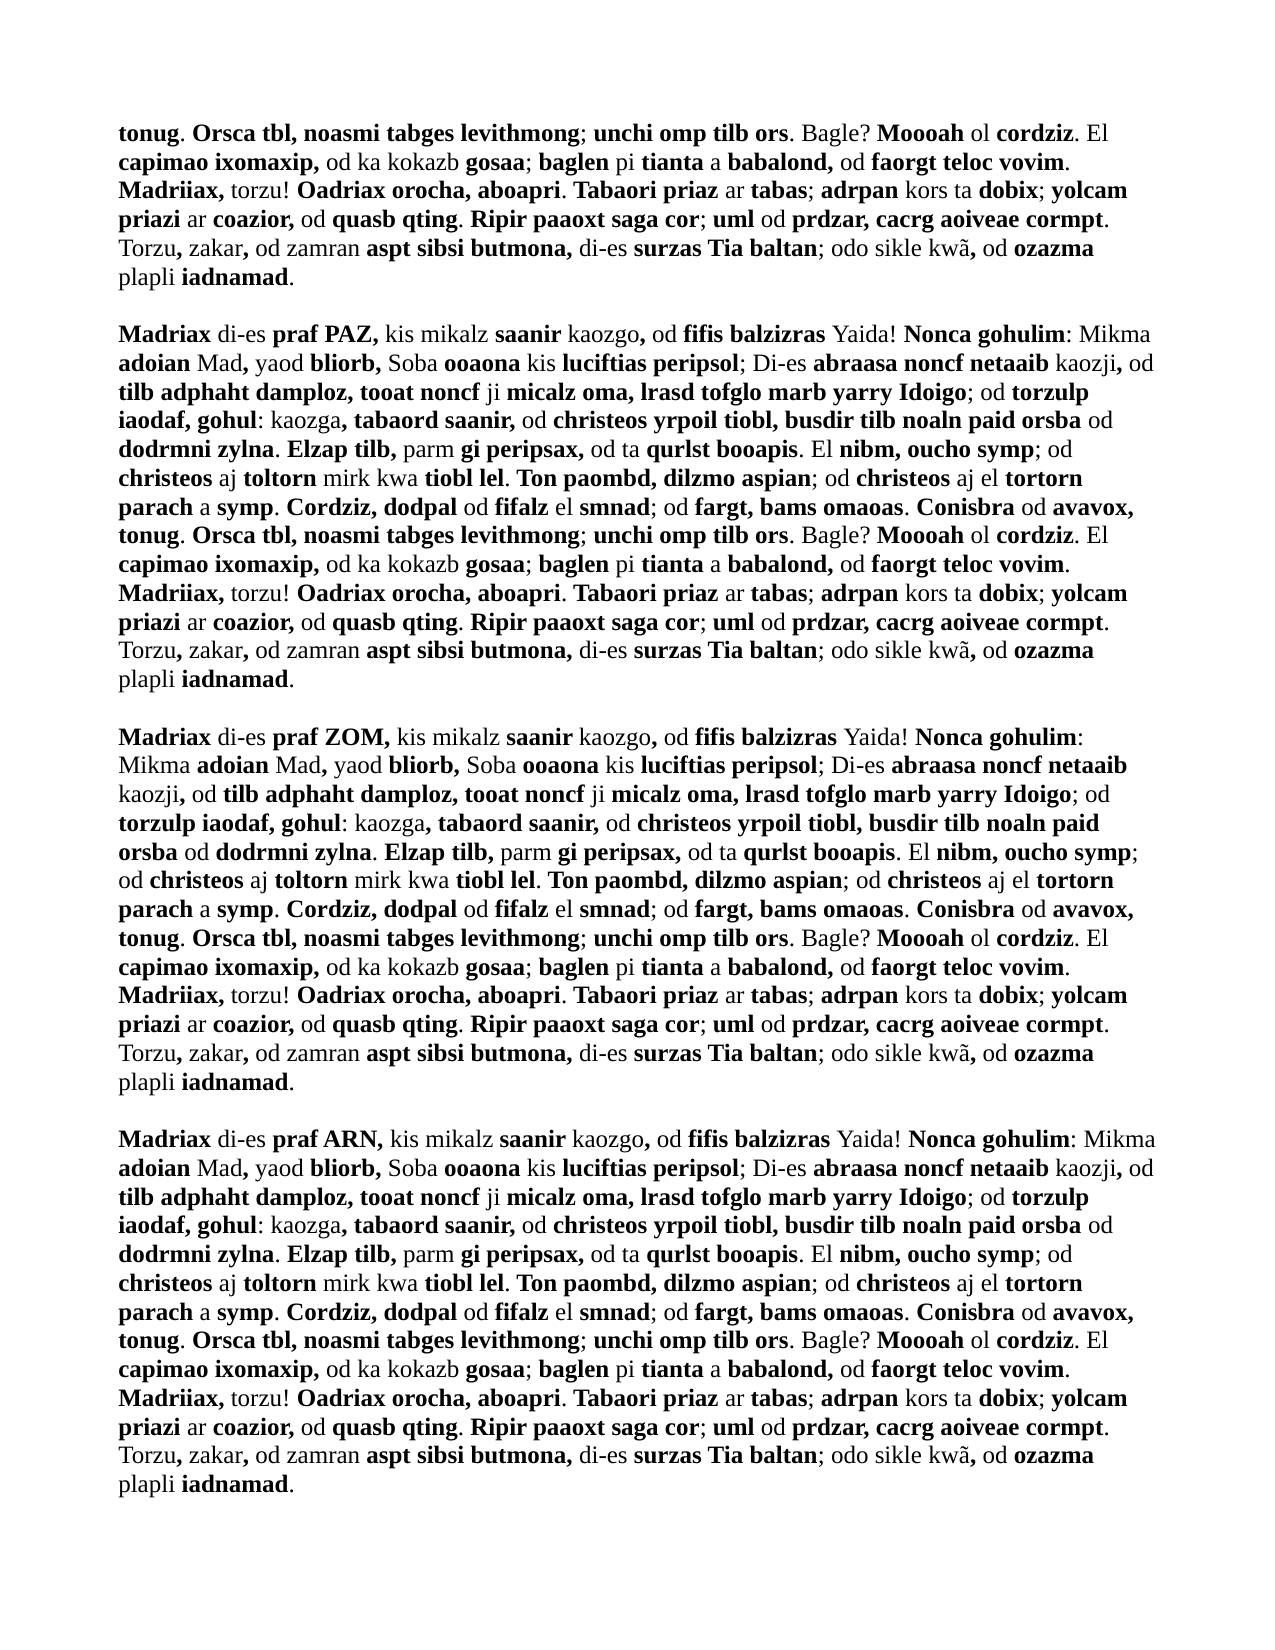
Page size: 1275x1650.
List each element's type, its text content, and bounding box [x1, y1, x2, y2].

text Madriax di-es praf ZOM, kis mikalz saanir kaozgo, od fifis balzizras Yaida! Nonca gohulim: Mikma adoian Mad, yaod bliorb, Soba ooaona kis luciftias peripsol; Di-es abraasa noncf netaaib kaozji, od tilb adphaht damploz, tooat noncf ji micalz oma, lrasd tofglo marb yarry Idoigo; od torzulp iaodaf, gohul: kaozga, tabaord saanir, od christeos yrpoil tiobl, busdir tilb noaln paid orsba od dodrmni zylna. Elzap tilb, parm gi peripsax, od ta qurlst booapis. El nibm, oucho symp; od christeos aj toltorn mirk kwa tiobl lel. Ton paombd, dilzmo aspian; od christeos aj el tortorn parach a symp. Cordziz, dodpal od fifalz el smnad; od fargt, bams omaoas. Conisbra od avavox, tonug. Orsca tbl, noasmi tabges levithmong; unchi omp tilb ors. Bagle? Moooah ol cordziz. El capimao ixomaxip, od ka kokazb gosaa; baglen pi tianta a babalond, od faorgt teloc vovim. Madriiax, torzu! Oadriax orocha, aboapri. Tabaori priaz ar tabas; adrpan kors ta dobix; yolcam priazi ar coazior, od quasb qting. Ripir paaoxt saga cor; uml od prdzar, cacrg aoiveae cormpt. Torzu, zakar, od zamran aspt sibsi butmona, di-es surzas Tia baltan; odo sikle kwã, od ozazma plapli iadnamad. [118, 722, 1157, 1096]
text Madriax di-es praf PAZ, kis mikalz saanir kaozgo, od fifis balzizras Yaida! Nonca gohulim: Mikma adoian Mad, yaod bliorb, Soba ooaona kis luciftias peripsol; Di-es abraasa noncf netaaib kaozji, od tilb adphaht damploz, tooat noncf ji micalz oma, lrasd tofglo marb yarry Idoigo; od torzulp iaodaf, gohul: kaozga, tabaord saanir, od christeos yrpoil tiobl, busdir tilb noaln paid orsba od dodrmni zylna. Elzap tilb, parm gi peripsax, od ta qurlst booapis. El nibm, oucho symp; od christeos aj toltorn mirk kwa tiobl lel. Ton paombd, dilzmo aspian; od christeos aj el tortorn parach a symp. Cordziz, dodpal od fifalz el smnad; od fargt, bams omaoas. Conisbra od avavox, tonug. Orsca tbl, noasmi tabges levithmong; unchi omp tilb ors. Bagle? Moooah ol cordziz. El capimao ixomaxip, od ka kokazb gosaa; baglen pi tianta a babalond, od faorgt teloc vovim. Madriiax, torzu! Oadriax orocha, aboapri. Tabaori priaz ar tabas; adrpan kors ta dobix; yolcam priazi ar coazior, od quasb qting. Ripir paaoxt saga cor; uml od prdzar, cacrg aoiveae cormpt. Torzu, zakar, od zamran aspt sibsi butmona, di-es surzas Tia baltan; odo sikle kwã, od ozazma plapli iadnamad. [118, 319, 1157, 693]
text tonug. Orsca tbl, noasmi tabges levithmong; unchi omp tilb ors. Bagle? Moooah ol cordziz. El capimao ixomaxip, od ka kokazb gosaa; baglen pi tianta a babalond, od faorgt teloc vovim. Madriiax, torzu! Oadriax orocha, aboapri. Tabaori priaz ar tabas; adrpan kors ta dobix; yolcam priazi ar coazior, od quasb qting. Ripir paaoxt saga cor; uml od prdzar, cacrg aoiveae cormpt. Torzu, zakar, od zamran aspt sibsi butmona, di-es surzas Tia baltan; odo sikle kwã, od ozazma plapli iadnamad. [118, 118, 1157, 291]
text Madriax di-es praf ARN, kis mikalz saanir kaozgo, od fifis balzizras Yaida! Nonca gohulim: Mikma adoian Mad, yaod bliorb, Soba ooaona kis luciftias peripsol; Di-es abraasa noncf netaaib kaozji, od tilb adphaht damploz, tooat noncf ji micalz oma, lrasd tofglo marb yarry Idoigo; od torzulp iaodaf, gohul: kaozga, tabaord saanir, od christeos yrpoil tiobl, busdir tilb noaln paid orsba od dodrmni zylna. Elzap tilb, parm gi peripsax, od ta qurlst booapis. El nibm, oucho symp; od christeos aj toltorn mirk kwa tiobl lel. Ton paombd, dilzmo aspian; od christeos aj el tortorn parach a symp. Cordziz, dodpal od fifalz el smnad; od fargt, bams omaoas. Conisbra od avavox, tonug. Orsca tbl, noasmi tabges levithmong; unchi omp tilb ors. Bagle? Moooah ol cordziz. El capimao ixomaxip, od ka kokazb gosaa; baglen pi tianta a babalond, od faorgt teloc vovim. Madriiax, torzu! Oadriax orocha, aboapri. Tabaori priaz ar tabas; adrpan kors ta dobix; yolcam priazi ar coazior, od quasb qting. Ripir paaoxt saga cor; uml od prdzar, cacrg aoiveae cormpt. Torzu, zakar, od zamran aspt sibsi butmona, di-es surzas Tia baltan; odo sikle kwã, od ozazma plapli iadnamad. [118, 1124, 1157, 1498]
